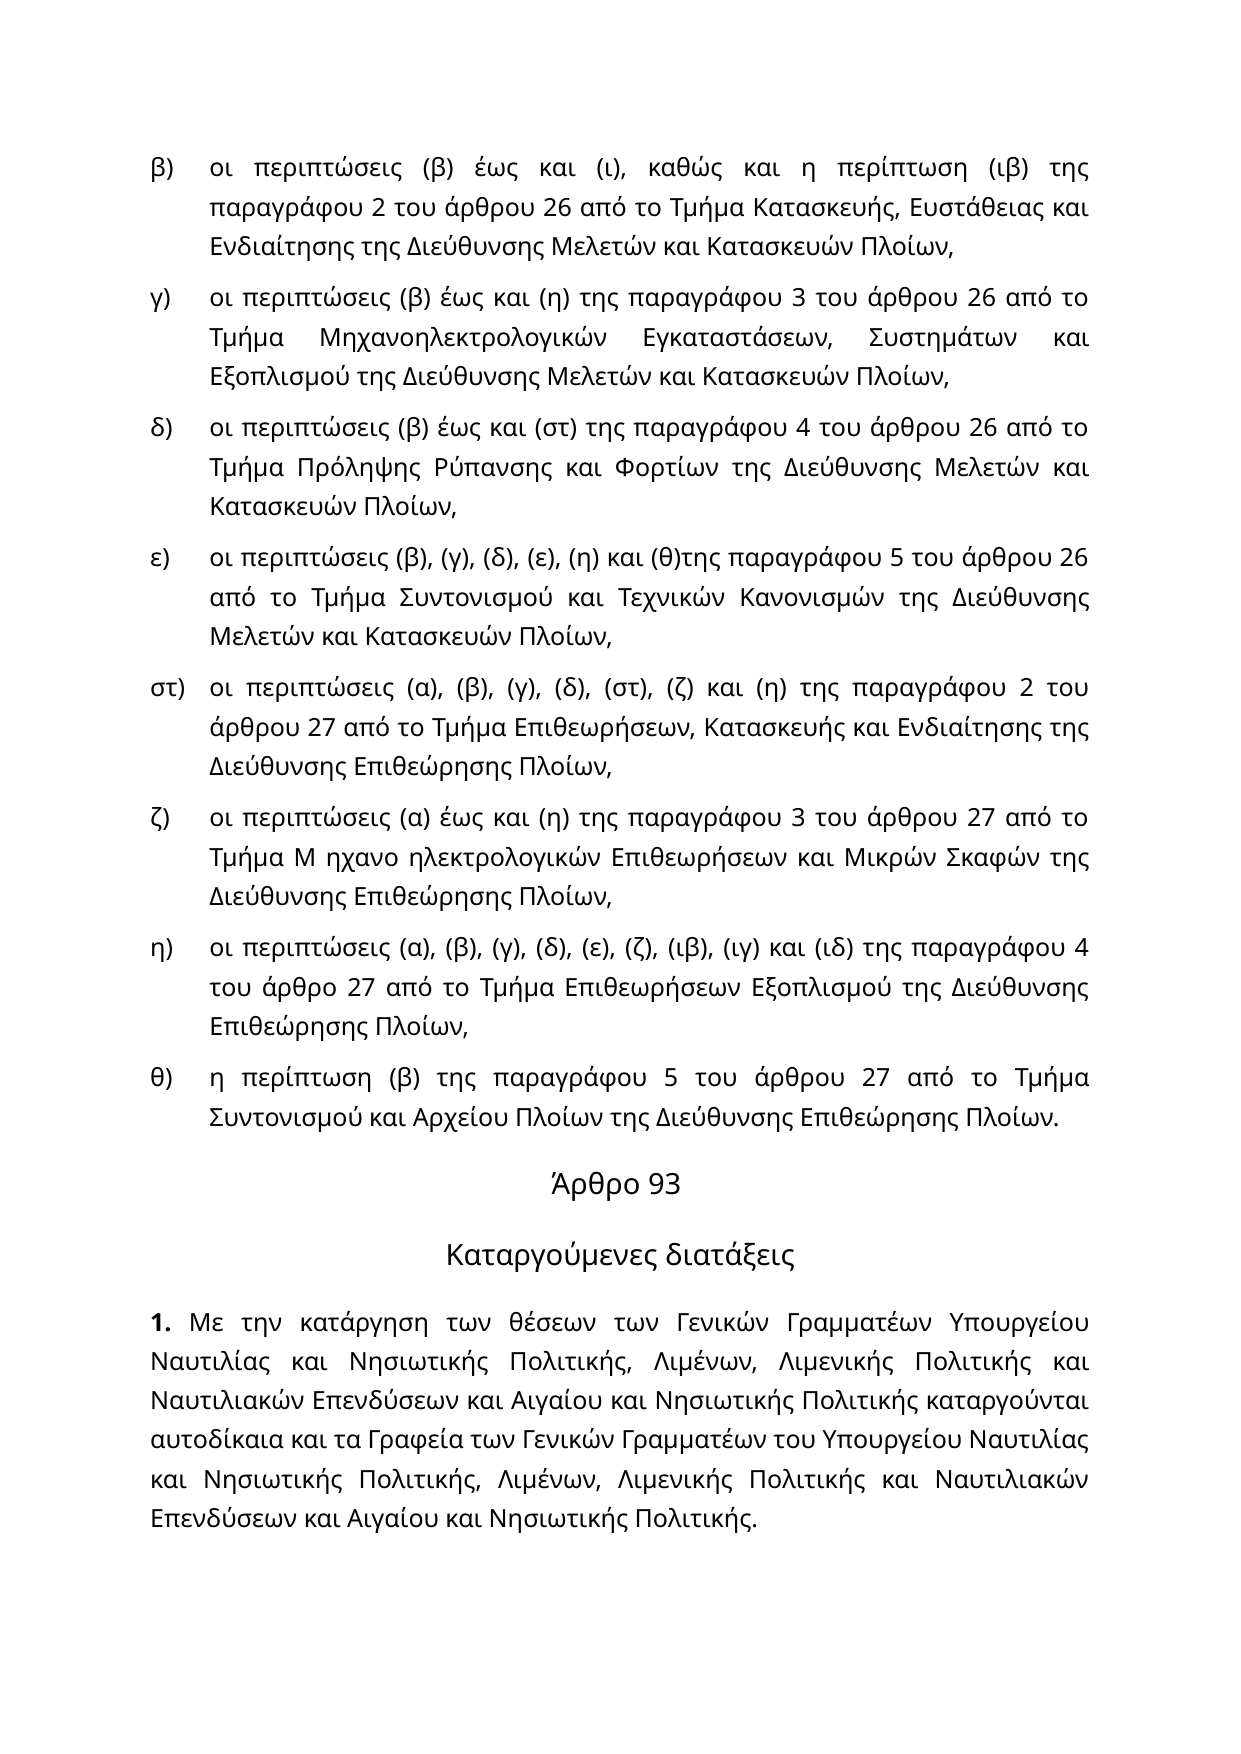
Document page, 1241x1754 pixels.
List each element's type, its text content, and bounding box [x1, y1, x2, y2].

text 1. Με την κατάργηση των θέσεων των Γενικών Γραμματέων Υπουργείου Ναυτιλίας και Νησιωτικής Πολιτικής, Λιμένων, Λιμενικής Πολιτικής και Ναυτιλιακών Επενδύσεων και Αιγαίου και Νησιωτικής Πολιτικής καταργούνται αυτοδίκαια και τα Γραφεία των Γενικών Γραμματέων του Υπουργείου Ναυτιλίας και Νησιωτικής Πολιτικής, Λιμένων, Λιμενικής Πολιτικής και Ναυτιλιακών Επενδύσεων και Αιγαίου και Νησιωτικής Πολιτικής. [150, 1304, 1090, 1534]
list ζ) οι περιπτώσεις (α) έως και (η) της παραγράφου 3 του άρθρου 27 από το Τμήμα Μ ηχανο ηλεκτρολογικών Επιθεωρήσεων και Μικρών Σκαφών της Διεύθυνσης Επιθεώρησης Πλοίων, [150, 800, 1090, 912]
list στ) οι περιπτώσεις (α), (β), (γ), (δ), (στ), (ζ) και (η) της παραγράφου 2 του άρθρου 27 από το Τμήμα Επιθεωρήσεων, Κατασκευής και Ενδιαίτησης της Διεύθυνσης Επιθεώρησης Πλοίων, [150, 670, 1090, 782]
list β) οι περιπτώσεις (β) έως και (ι), καθώς και η περίπτωση (ιβ) της παραγράφου 2 του άρθρου 26 από το Τμήμα Κατασκευής, Ευστάθειας και Ενδιαίτησης της Διεύθυνσης Μελετών και Κατασκευών Πλοίων, [150, 150, 1090, 262]
subtitle Καταργούμενες διατάξεις [150, 1234, 1090, 1274]
list θ) η περίπτωση (β) της παραγράφου 5 του άρθρου 27 από το Τμήμα Συντονισμού και Αρχείου Πλοίων της Διεύθυνσης Επιθεώρησης Πλοίων. [150, 1060, 1090, 1133]
list η) οι περιπτώσεις (α), (β), (γ), (δ), (ε), (ζ), (ιβ), (ιγ) και (ιδ) της παραγράφου 4 του άρθρο 27 από το Τμήμα Επιθεωρήσεων Εξοπλισμού της Διεύθυνσης Επιθεώρησης Πλοίων, [150, 930, 1090, 1042]
list γ) οι περιπτώσεις (β) έως και (η) της παραγράφου 3 του άρθρου 26 από το Τμήμα Μηχανοηλεκτρολογικών Εγκαταστάσεων, Συστημάτων και Εξοπλισμού της Διεύθυνσης Μελετών και Κατασκευών Πλοίων, [150, 280, 1090, 392]
list ε) οι περιπτώσεις (β), (γ), (δ), (ε), (η) και (θ)της παραγράφου 5 του άρθρου 26 από το Τμήμα Συντονισμού και Τεχνικών Κανονισμών της Διεύθυνσης Μελετών και Κατασκευών Πλοίων, [150, 540, 1090, 652]
list δ) οι περιπτώσεις (β) έως και (στ) της παραγράφου 4 του άρθρου 26 από το Τμήμα Πρόληψης Ρύπανσης και Φορτίων της Διεύθυνσης Μελετών και Κατασκευών Πλοίων, [150, 410, 1090, 522]
subtitle Άρθρο 93 [150, 1163, 1090, 1203]
